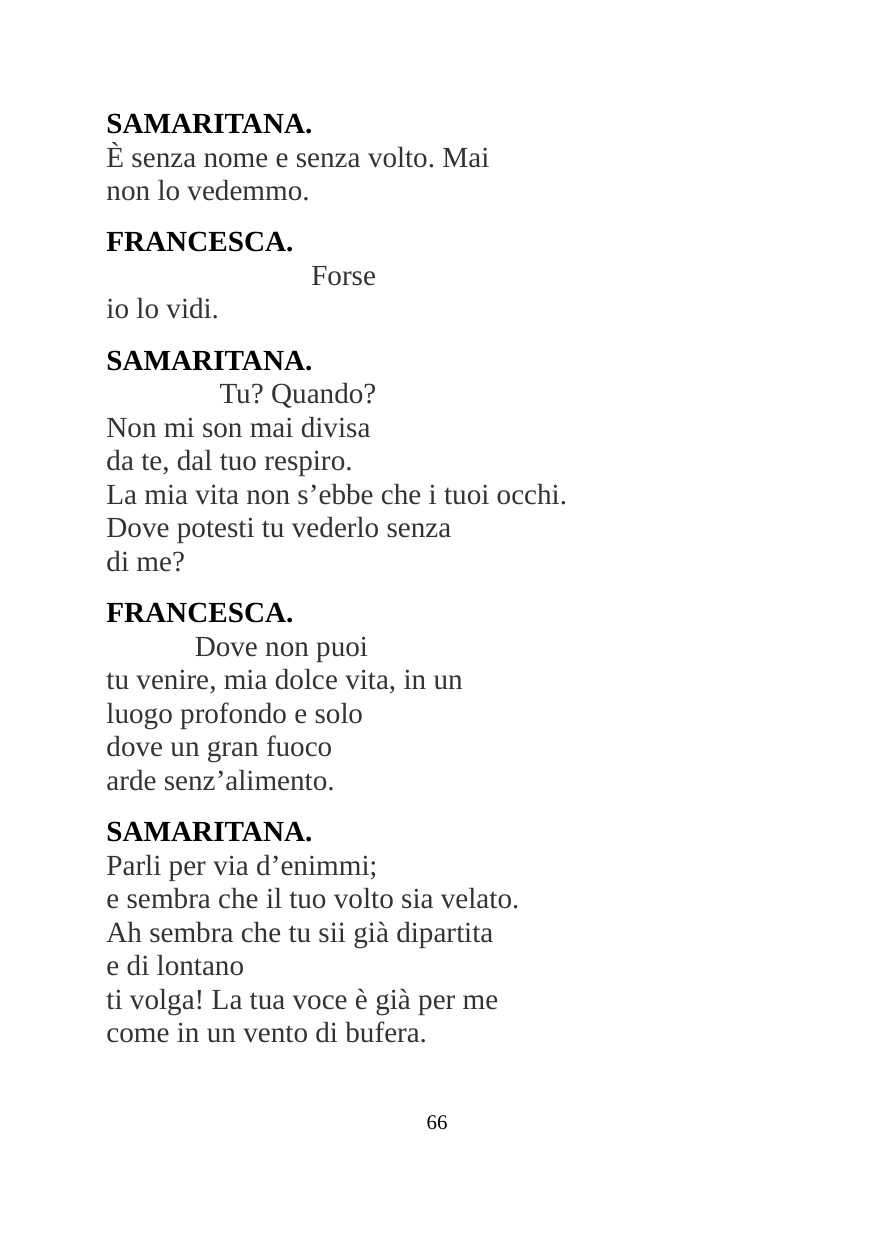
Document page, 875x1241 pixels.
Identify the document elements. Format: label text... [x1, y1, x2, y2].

text SAMARITANA. [106, 106, 767, 140]
text Non mi son mai divisa da te, dal tuo respiro. La mia vita non s’ebbe che i tuoi occhi. Dove potesti tu vederlo senza di me? [106, 410, 767, 578]
text ti volga! La tua voce è già per me come in un vento di bufera. [106, 982, 767, 1049]
text Parli per via d’enimmi; e sembra che il tuo volto sia velato. Ah sembra che tu sii già dipartita e di lontano [106, 848, 767, 982]
text io lo vidi. [106, 292, 767, 325]
text FRANCESCA. [106, 595, 767, 629]
text Dove non puoi [194, 629, 767, 662]
text SAMARITANA. [106, 343, 767, 376]
text Tu? Quando? [219, 376, 767, 410]
text SAMARITANA. [106, 814, 767, 848]
text È senza nome e senza volto. Mai non lo vedemmo. [106, 140, 767, 207]
text FRANCESCA. [106, 224, 767, 258]
text tu venire, mia dolce vita, in un luogo profondo e solo dove un gran fuoco arde senz’alimento. [106, 662, 767, 797]
text Forse [311, 258, 767, 292]
